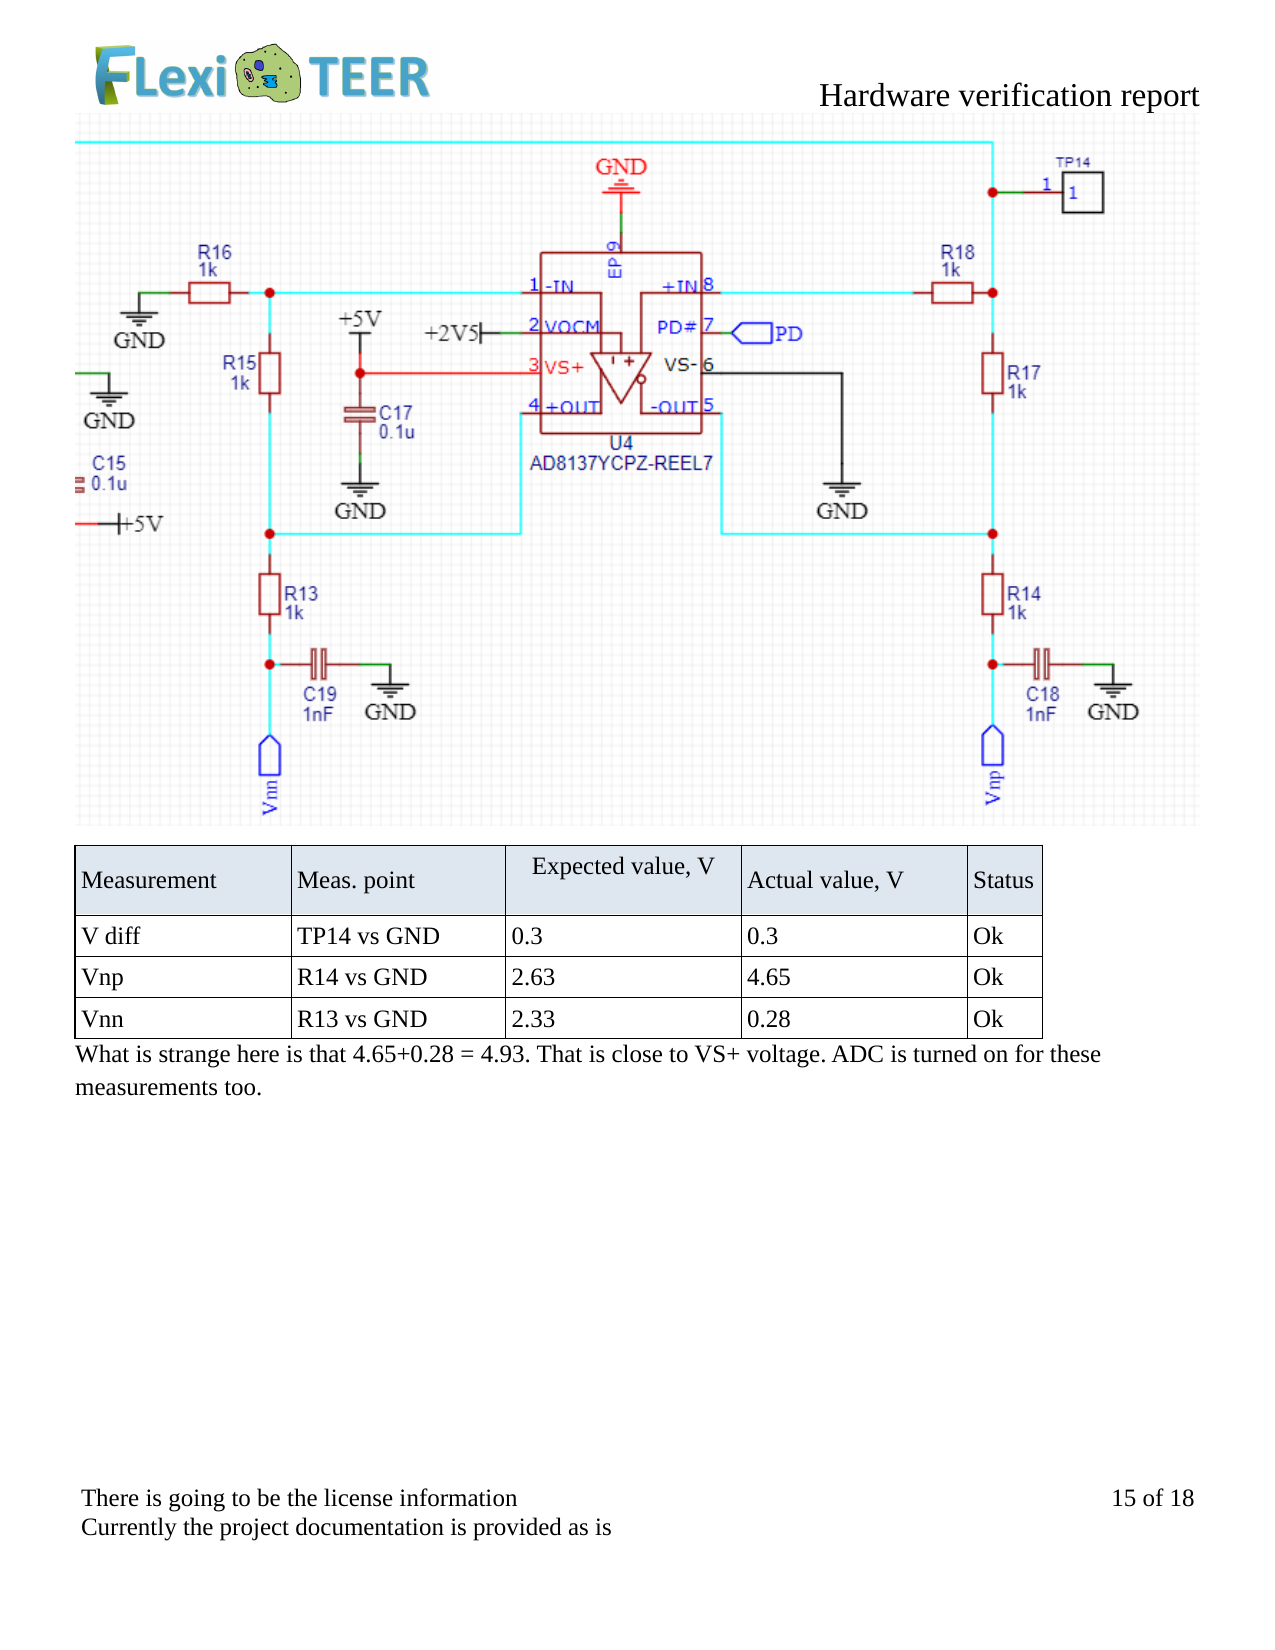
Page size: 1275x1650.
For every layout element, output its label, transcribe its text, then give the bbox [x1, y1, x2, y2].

table_header Status [968, 846, 1042, 914]
text What is strange here is that 4.65+0.28 = 4.93. That is close to VS+ voltage. ADC is turned on for these measurements too. [75, 1039, 1200, 1101]
table_cell 0.3 [506, 916, 741, 956]
table_cell Vnn [76, 998, 291, 1038]
table_cell 0.28 [742, 998, 967, 1038]
table_cell TP14 vs GND [292, 916, 505, 956]
table_cell 4.65 [742, 957, 967, 997]
table_cell R14 vs GND [292, 957, 505, 997]
table_cell 2.33 [506, 998, 741, 1038]
table_cell Ok [968, 998, 1042, 1038]
table_header Meas. point [292, 846, 505, 914]
table_cell Ok [968, 957, 1042, 997]
table_cell 0.3 [742, 916, 967, 956]
table_header Measurement [76, 846, 291, 914]
table_cell 2.63 [506, 957, 741, 997]
table_cell Vnp [76, 957, 291, 997]
table_cell Ok [968, 916, 1042, 956]
table_header Expected value, V [506, 846, 741, 914]
table_header Actual value, V [742, 846, 967, 914]
table_cell V diff [76, 916, 291, 956]
table_cell R13 vs GND [292, 998, 505, 1038]
